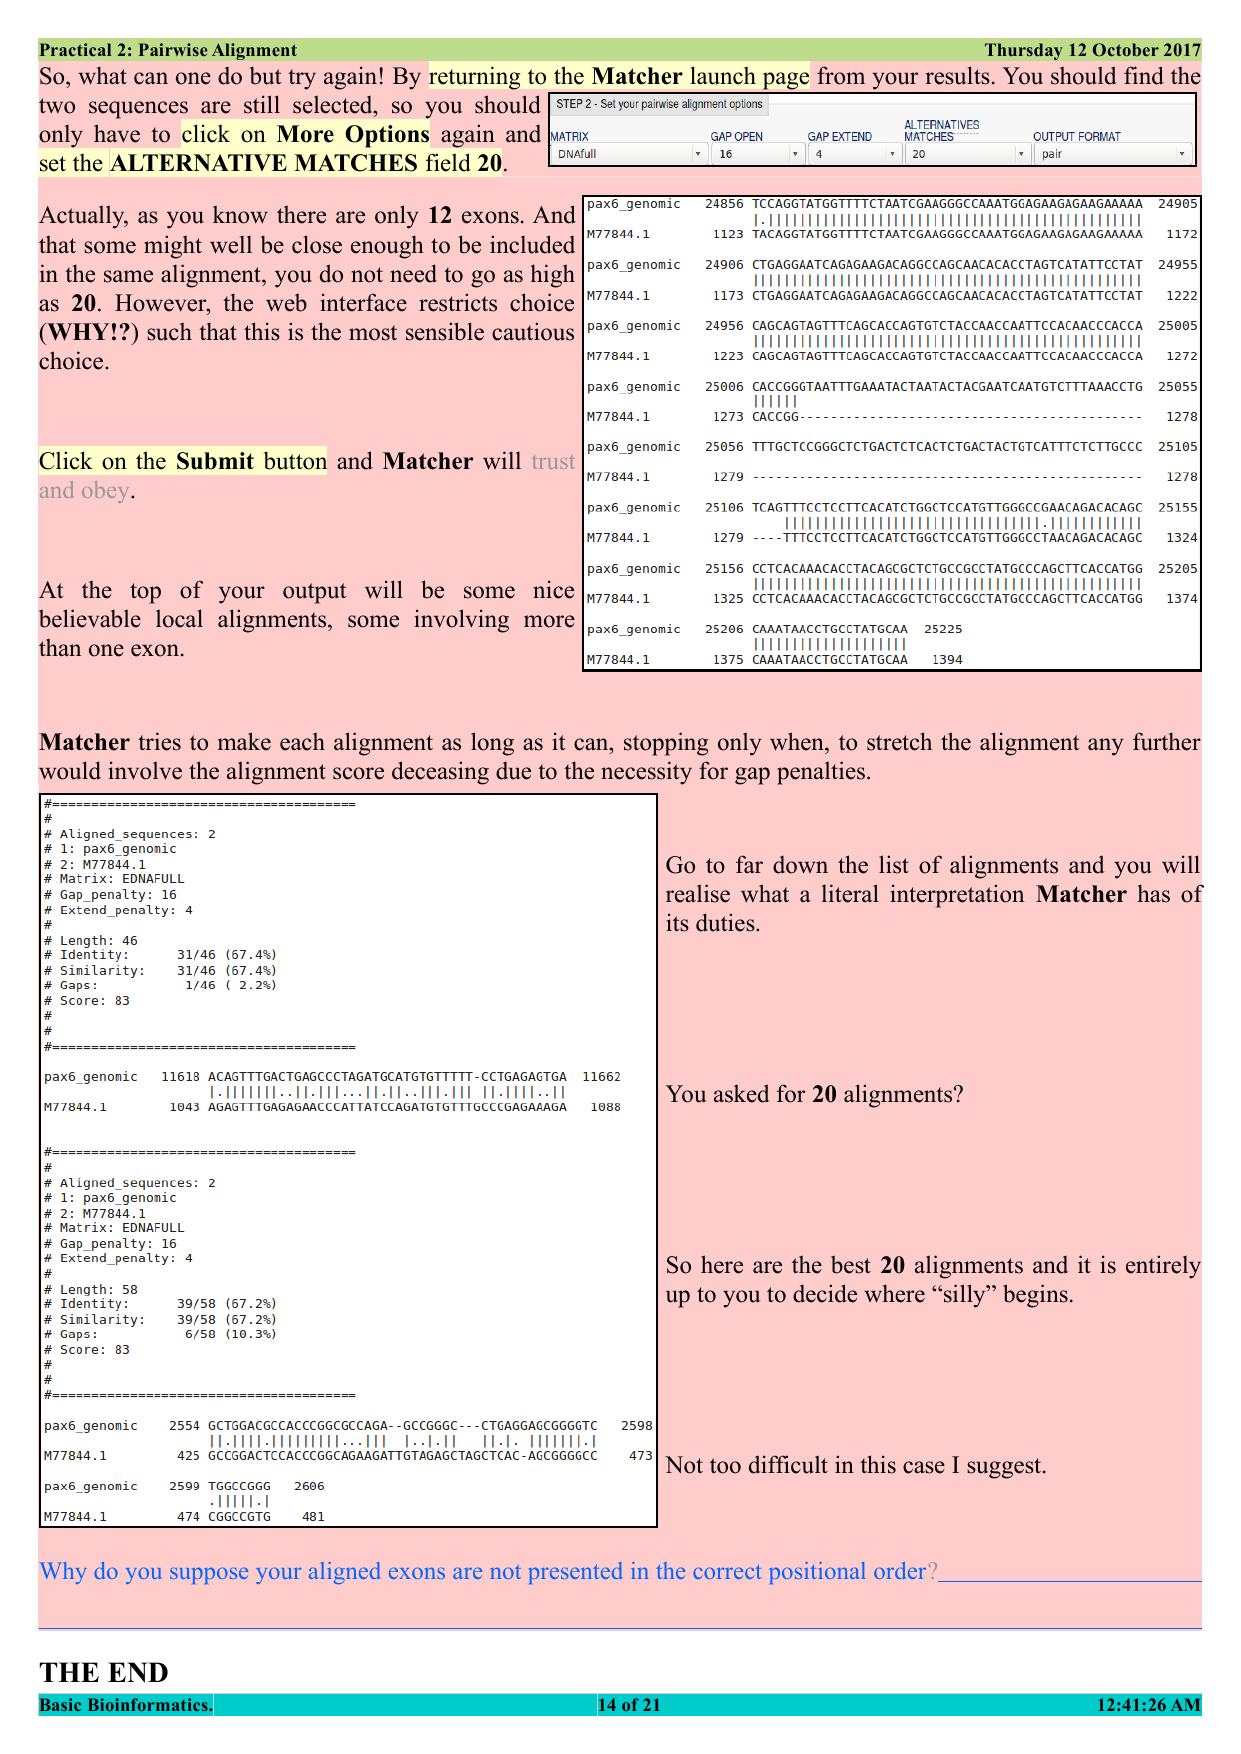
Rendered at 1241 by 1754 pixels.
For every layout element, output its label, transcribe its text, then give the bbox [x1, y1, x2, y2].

picture [584, 197, 1200, 669]
text Matcher tries to make each alignment as long as it can, stopping only when, to stretch the alignment any further would involve the alignment score deceasing due to the necessity for gap penalties. [38, 727, 1202, 785]
text So, what can one do but try again! By returning to the Matcher launch page from your results. You should find the two sequences are still selected, so you should only have to click on More Options again and set the ALTERNATIVE MATCHES field 20. [38, 61, 1202, 177]
text THE END [38, 1655, 1202, 1688]
text Go to far down the list of alignments and you will realise what a literal interpretation Matcher has of its duties. [658, 850, 1202, 937]
text So here are the best 20 alignments and it is entirely up to you to decide where “silly” begins. [658, 1250, 1202, 1308]
text You asked for 20 alignments? [658, 1079, 1202, 1108]
text Click on the Submit button and Matcher will trust and obey. [38, 446, 582, 504]
picture [550, 94, 1195, 165]
text Not too difficult in this case I suggest. [658, 1450, 1202, 1479]
text Actually, as you know there are only 12 exons. And that some might well be close enough to be included in the same alignment, you do not need to go as high as 20. However, the web interface restricts choice (WHY!?) such that this is the most sensible cautious choice. [38, 200, 582, 375]
picture [41, 795, 656, 1526]
text At the top of your output will be some nice believable local alignments, some involving more than one exon. [38, 575, 582, 662]
text Why do you suppose your aligned exons are not presented in the correct positional order? [38, 1556, 1202, 1585]
